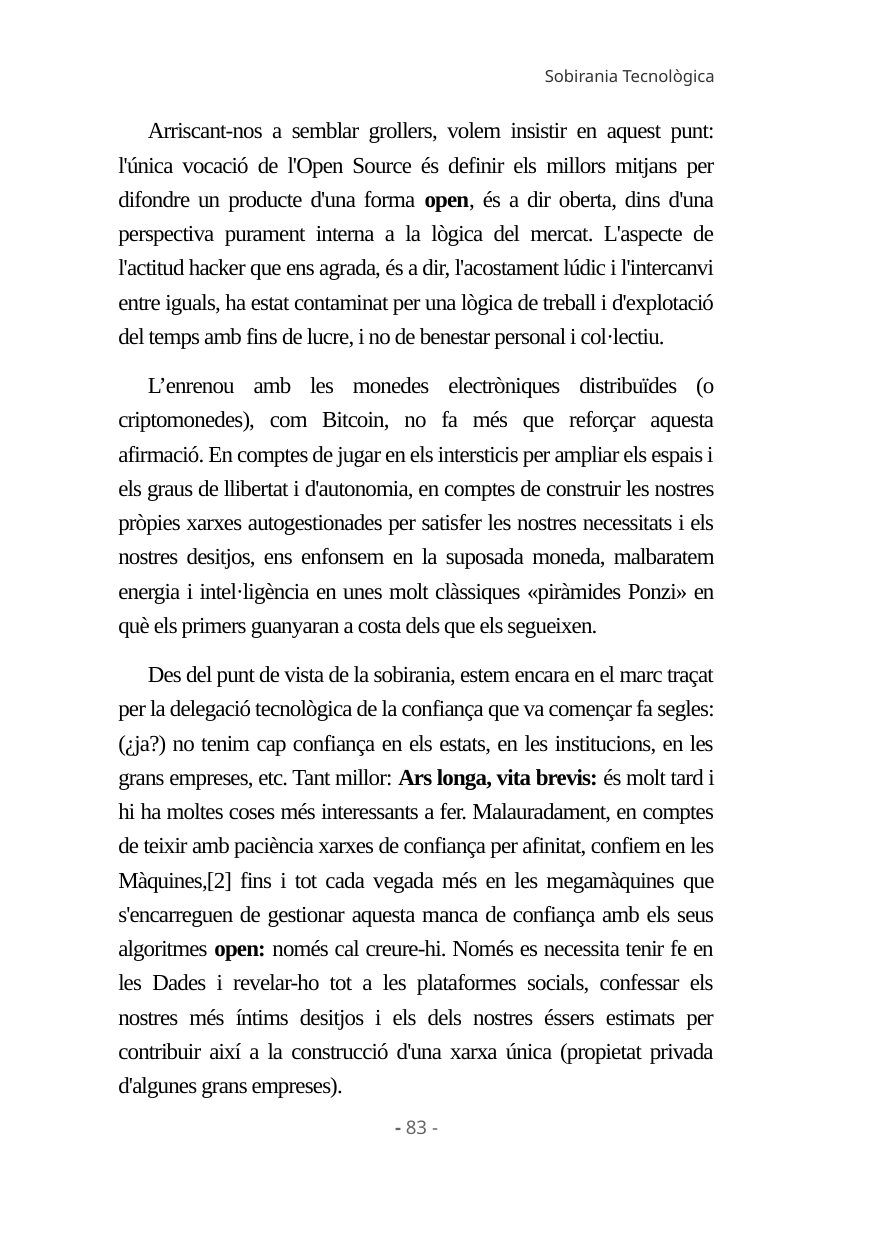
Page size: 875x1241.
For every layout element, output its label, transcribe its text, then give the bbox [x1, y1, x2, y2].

text L’enrenou amb les monedes electròniques distribuïdes (o criptomonedes), com Bitcoin, no fa més que reforçar aquesta afirmació. En comptes de jugar en els intersticis per ampliar els espais i els graus de llibertat i d'autonomia, en comptes de construir les nostres pròpies xarxes autogestionades per satisfer les nostres necessitats i els nostres desitjos, ens enfonsem en la suposada moneda, malbaratem energia i intel·ligència en unes molt clàssiques «piràmides Ponzi» en què els primers guanyaran a costa dels que els segueixen. [118, 366, 714, 640]
text Des del punt de vista de la sobirania, estem encara en el marc traçat per la delegació tecnològica de la confiança que va començar fa segles: (¿ja?) no tenim cap confiança en els estats, en les institucions, en les grans empreses, etc. Tant millor: Ars longa, vita brevis: és molt tard i hi ha moltes coses més interessants a fer. Malauradament, en comptes de teixir amb paciència xarxes de confiança per afinitat, confiem en les Màquines,[2] fins i tot cada vegada més en les megamàquines que s'encarreguen de gestionar aquesta manca de confiança amb els seus algoritmes open: només cal creure-hi. Només es necessita tenir fe en les Dades i revelar-ho tot a les plataformes socials, confessar els nostres més íntims desitjos i els dels nostres éssers estimats per contribuir així a la construcció d'una xarxa única (propietat privada d'algunes grans empreses). [118, 655, 714, 1101]
text Arriscant-nos a semblar grollers, volem insistir en aquest punt: l'única vocació de l'Open Source és definir els millors mitjans per difondre un producte d'una forma open, és a dir oberta, dins d'una perspectiva purament interna a la lògica del mercat. L'aspecte de l'actitud hacker que ens agrada, és a dir, l'acostament lúdic i l'intercanvi entre iguals, ha estat contaminat per una lògica de treball i d'explotació del temps amb fins de lucre, i no de benestar personal i col·lectiu. [118, 111, 714, 351]
